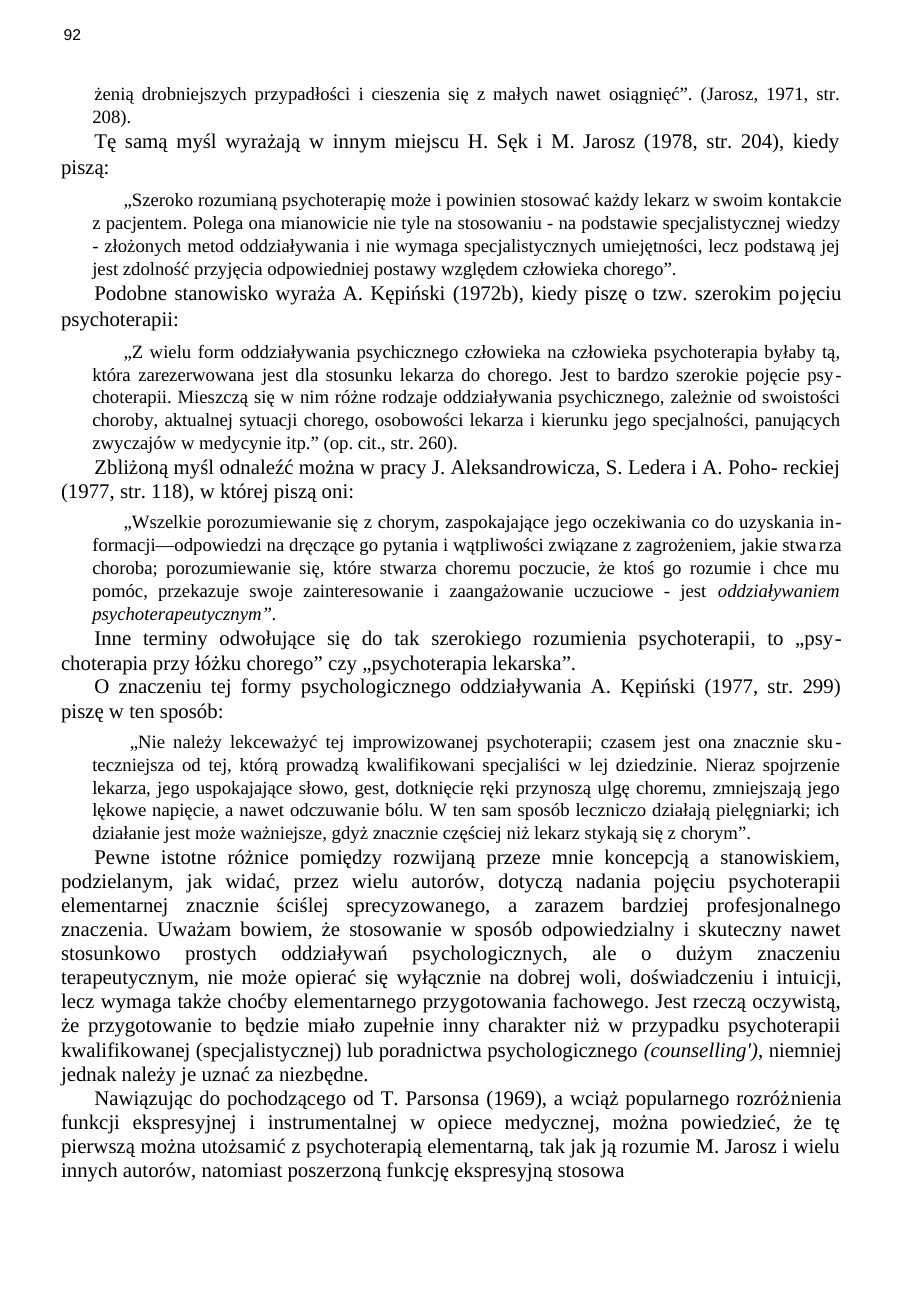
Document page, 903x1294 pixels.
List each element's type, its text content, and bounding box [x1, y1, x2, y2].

text O znaczeniu tej formy psychologicznego oddziaływania A. Kępiński (1977, str. 299) piszę w ten sposób: [61, 674, 841, 723]
text 92 [63, 26, 87, 43]
text „Szeroko rozumianą psychoterapię może i powinien stosować każdy lekarz w swoim kontak­cie z pacjentem. Polega ona mianowicie nie tyle na stosowaniu - na podstawie specjalistycznej wiedzy - złożonych metod oddziaływania i nie wymaga specjalistycznych umiejętności, lecz podstawą jej jest zdolność przyjęcia odpowiedniej postawy względem człowieka chorego”. [92, 189, 841, 279]
text żenią drobniejszych przypadłości i cieszenia się z małych nawet osiągnięć”. (Jarosz, 1971, str. 208). [92, 83, 841, 128]
text Nawiązując do pochodzącego od T. Parsonsa (1969), a wciąż popularnego rozróż­nienia funkcji ekspresyjnej i instrumentalnej w opiece medycznej, można powiedzieć, że tę pierwszą można utożsamić z psychoterapią elementarną, tak jak ją rozumie M. Jarosz i wielu innych autorów, natomiast poszerzoną funkcję ekspresyjną stosowa­ [61, 1086, 841, 1182]
text „Z wielu form oddziaływania psychicznego człowieka na człowieka psychoterapia byłaby tą, która zarezerwowana jest dla stosunku lekarza do chorego. Jest to bardzo szerokie pojęcie psy­choterapii. Mieszczą się w nim różne rodzaje oddziaływania psychicznego, zależnie od swoistości choroby, aktualnej sytuacji chorego, osobowości lekarza i kierunku jego specjalności, panujących zwyczajów w medycynie itp.” (op. cit., str. 260). [92, 341, 841, 453]
text Inne terminy odwołujące się do tak szerokiego rozumienia psychoterapii, to „psy­choterapia przy łóżku chorego” czy „psychoterapia lekarska”. [61, 626, 841, 674]
text „Nie należy lekceważyć tej improwizowanej psychoterapii; czasem jest ona znacznie sku­teczniejsza od tej, którą prowadzą kwalifikowani specjaliści w lej dziedzinie. Nieraz spojrzenie lekarza, jego uspokajające słowo, gest, dotknięcie ręki przynoszą ulgę choremu, zmniejszają jego lękowe napięcie, a nawet odczuwanie bólu. W ten sam sposób leczniczo działają pielęgniarki; ich działanie jest może ważniejsze, gdyż znacznie częściej niż lekarz stykają się z chorym”. [92, 731, 841, 844]
text Tę samą myśl wyrażają w innym miejscu H. Sęk i M. Jarosz (1978, str. 204), kiedy piszą: [61, 129, 841, 179]
text Podobne stanowisko wyraża A. Kępiński (1972b), kiedy piszę o tzw. szerokim po­jęciu psychoterapii: [61, 281, 841, 331]
text „Wszelkie porozumiewanie się z chorym, zaspokajające jego oczekiwania co do uzyskania in­formacji—odpowiedzi na dręczące go pytania i wątpliwości związane z zagrożeniem, jakie stwa­rza choroba; porozumiewanie się, które stwarza choremu poczucie, że ktoś go rozumie i chce mu pomóc, przekazuje swoje zainteresowanie i zaangażowanie uczuciowe - jest oddziaływaniem psychoterapeutycznym”. [92, 511, 841, 625]
text Zbliżoną myśl odnaleźć można w pracy J. Aleksandrowicza, S. Ledera i A. Poho- reckiej (1977, str. 118), w której piszą oni: [61, 455, 841, 503]
text Pewne istotne różnice pomiędzy rozwijaną przeze mnie koncepcją a stanowiskiem, podzielanym, jak widać, przez wielu autorów, dotyczą nadania pojęciu psychoterapii elementarnej znacznie ściślej sprecyzowanego, a zarazem bardziej profesjonalnego znaczenia. Uważam bowiem, że stosowanie w sposób odpowiedzialny i skuteczny nawet stosunkowo prostych oddziaływań psychologicznych, ale o dużym znaczeniu terapeutycznym, nie może opierać się wyłącznie na dobrej woli, doświadczeniu i intu­icji, lecz wymaga także choćby elementarnego przygotowania fachowego. Jest rzeczą oczywistą, że przygotowanie to będzie miało zupełnie inny charakter niż w przypadku psychoterapii kwalifikowanej (specjalistycznej) lub poradnictwa psychologicznego (counselling'), niemniej jednak należy je uznać za niezbędne. [61, 845, 841, 1086]
